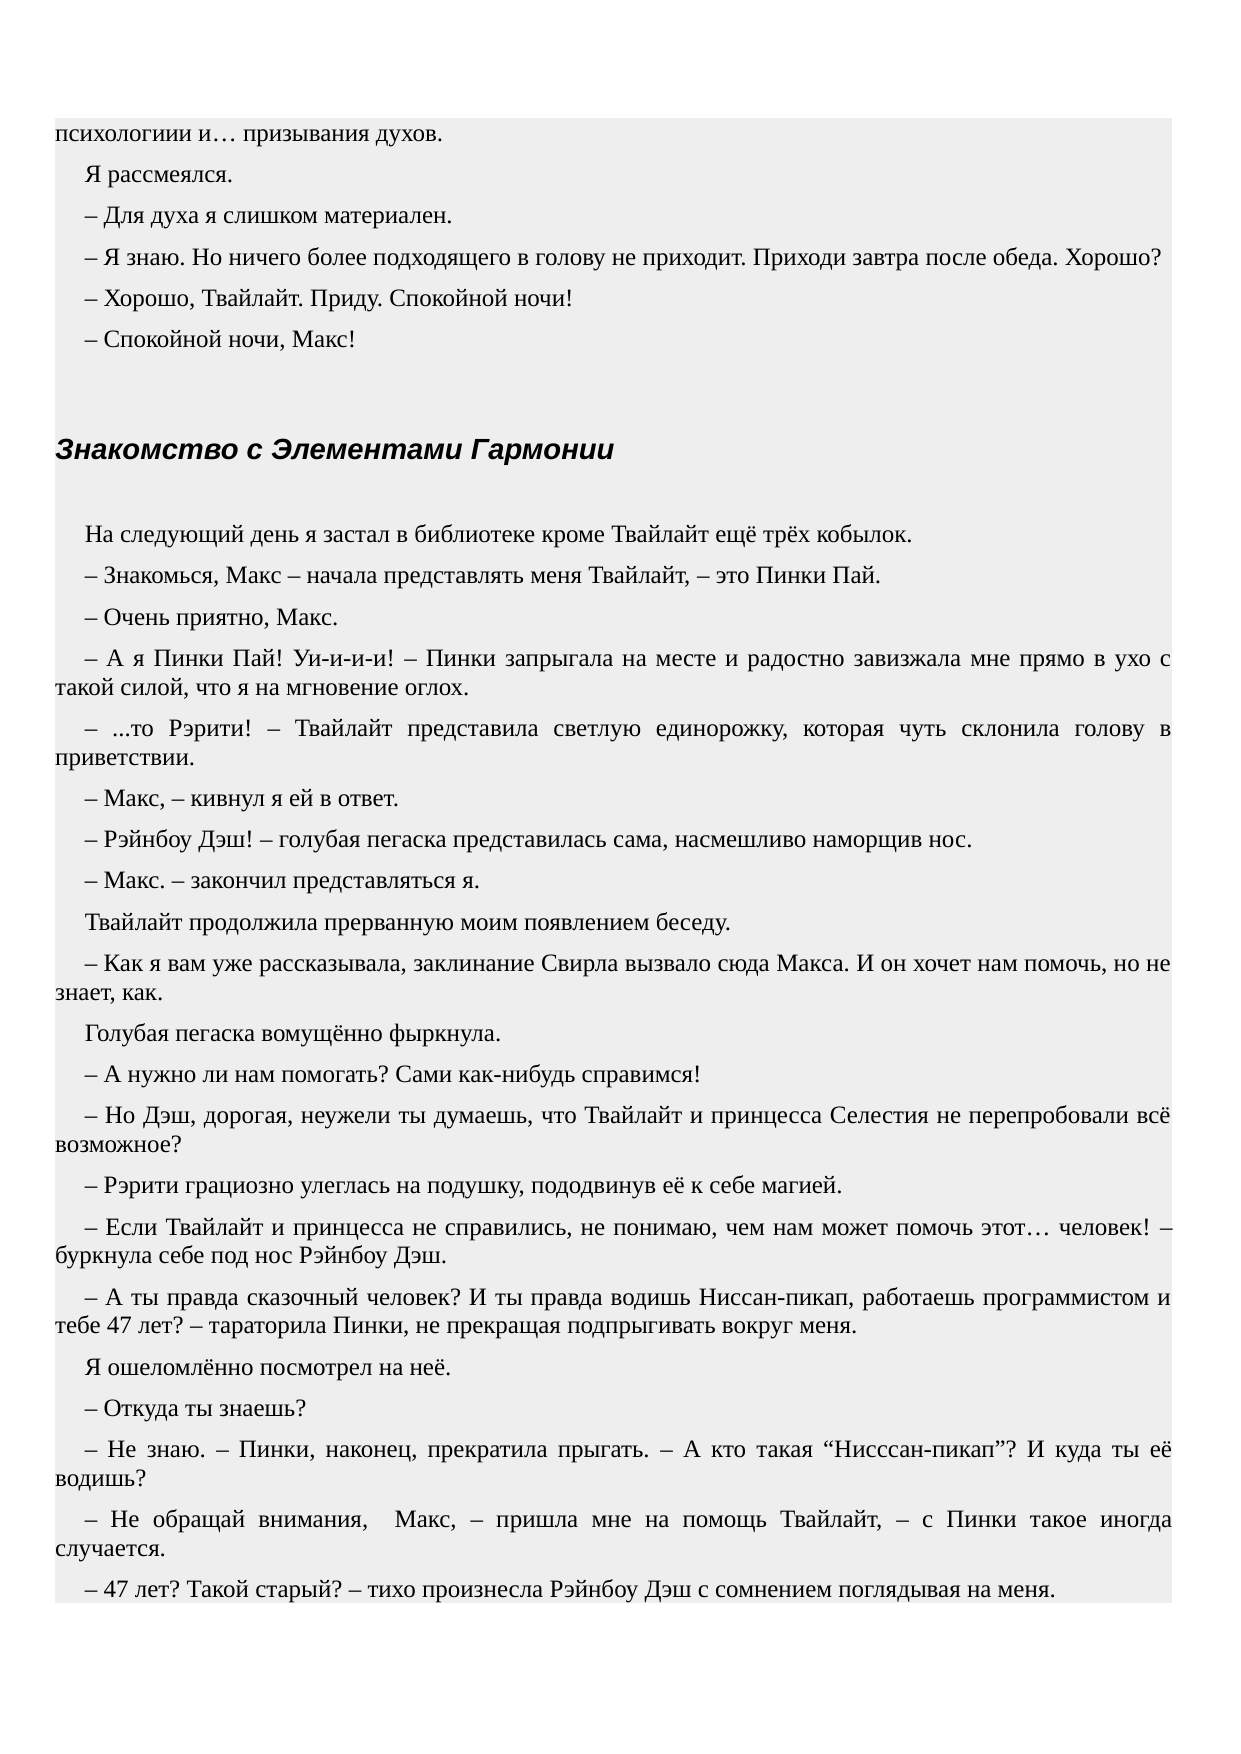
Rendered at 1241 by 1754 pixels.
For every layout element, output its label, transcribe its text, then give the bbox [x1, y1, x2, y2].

text На следующий день я застал в библиотеке кроме Твайлайт ещё трёх кобылок. [55, 519, 1172, 548]
text – Но Дэш, дорогая, неужели ты думаешь, что Твайлайт и принцесса Селестия не перепробовали всё возможное? [55, 1100, 1172, 1158]
text – А ты правда сказочный человек? И ты правда водишь Ниссан-пикап, работаешь программистом и тебе 47 лет? – тараторила Пинки, не прекращая подпрыгивать вокруг меня. [55, 1282, 1172, 1339]
text – Если Твайлайт и принцесса не справились, не понимаю, чем нам может помочь этот… человек! – буркнула себе под нос Рэйнбоу Дэш. [55, 1212, 1172, 1269]
text Я рассмеялся. [55, 159, 1172, 188]
text – Спокойной ночи, Макс! [55, 324, 1172, 353]
text – Хорошо, Твайлайт. Приду. Спокойной ночи! [55, 283, 1172, 312]
text – 47 лет? Такой старый? – тихо произнесла Рэйнбоу Дэш с сомнением поглядывая на меня. [55, 1574, 1172, 1603]
text – А я Пинки Пай! Уи-и-и-и! – Пинки запрыгала на месте и радостно завизжала мне прямо в ухо с такой силой, что я на мгновение оглох. [55, 643, 1172, 700]
text Твайлайт продолжила прерванную моим появлением беседу. [55, 907, 1172, 935]
text – ...то Рэрити! – Твайлайт представила светлую единорожку, которая чуть склонила голову в приветствии. [55, 713, 1172, 770]
text – Я знаю. Но ничего более подходящего в голову не приходит. Приходи завтра после обеда. Хорошо? [55, 242, 1172, 271]
text психологиии и… призывания духов. [55, 118, 1172, 147]
text – Как я вам уже рассказывала, заклинание Свирла вызвало сюда Макса. И он хочет нам помочь, но не знает, как. [55, 948, 1172, 1005]
text – Для духа я слишком материален. [55, 201, 1172, 229]
text – Знакомься, Макс – начала представлять меня Твайлайт, – это Пинки Пай. [55, 560, 1172, 589]
text – Очень приятно, Макс. [55, 602, 1172, 630]
text – Рэрити грациозно улеглась на подушку, пододвинув её к себе магией. [55, 1170, 1172, 1199]
subtitle Знакомство с Элементами Гармонии [55, 432, 1172, 465]
text Я ошеломлённо посмотрел на неё. [55, 1352, 1172, 1380]
text – Рэйнбоу Дэш! – голубая пегаска представилась сама, насмешливо наморщив нос. [55, 824, 1172, 853]
text – А нужно ли нам помогать? Сами как-нибудь справимся! [55, 1059, 1172, 1088]
text Голубая пегаска вомущённо фыркнула. [55, 1018, 1172, 1047]
text – Макс, – кивнул я ей в ответ. [55, 783, 1172, 812]
text – Макс. – закончил представляться я. [55, 865, 1172, 894]
text – Не знаю. – Пинки, наконец, прекратила прыгать. – А кто такая “Нисссан-пикап”? И куда ты её водишь? [55, 1434, 1172, 1492]
text – Откуда ты знаешь? [55, 1393, 1172, 1422]
text – Не обращай внимания, Макс, – пришла мне на помощь Твайлайт, – с Пинки такое иногда случается. [55, 1504, 1172, 1562]
